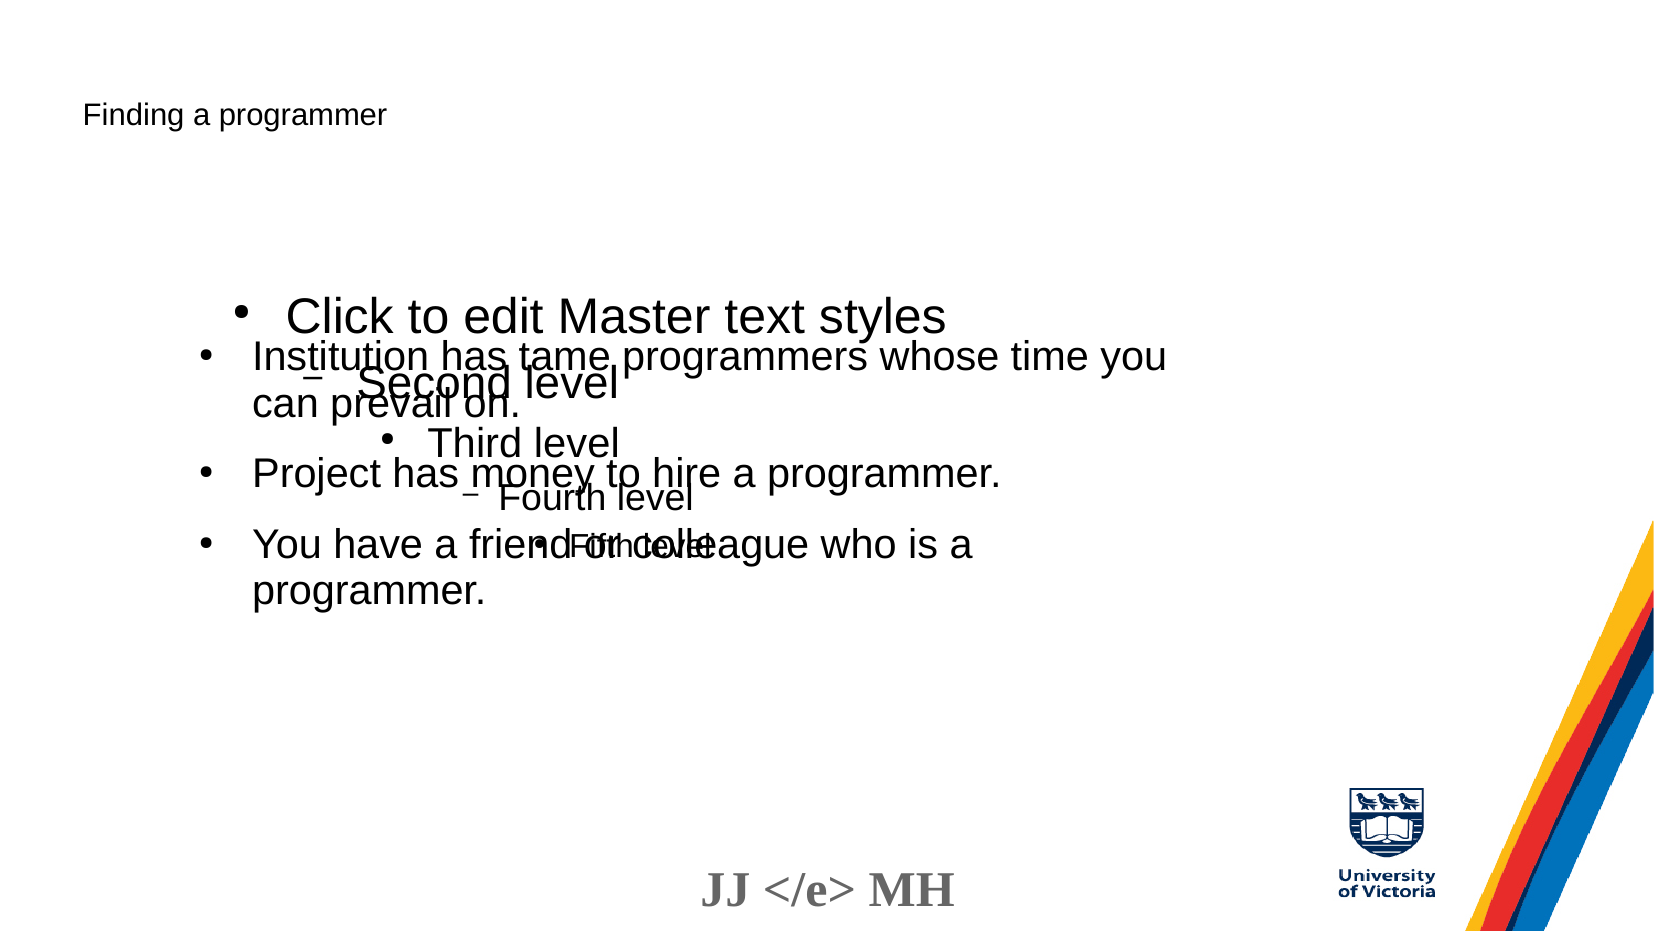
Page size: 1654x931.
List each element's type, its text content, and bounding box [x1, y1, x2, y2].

picture [745, 309, 759, 317]
title Finding a programmer [82, 37, 1571, 193]
list Institution has tame programmers whose time you can prevail on. Project has money to hire a programmer. You have a friend or colleague who is a programmer. [181, 333, 1209, 931]
picture [852, 308, 867, 333]
picture [376, 321, 388, 333]
picture [470, 309, 484, 317]
picture [772, 322, 785, 333]
picture [0, 0, 1654, 931]
picture [900, 309, 914, 317]
picture [497, 309, 510, 330]
picture [580, 306, 590, 333]
picture [672, 309, 686, 317]
picture [606, 320, 618, 330]
picture [565, 304, 576, 333]
picture [428, 309, 442, 330]
